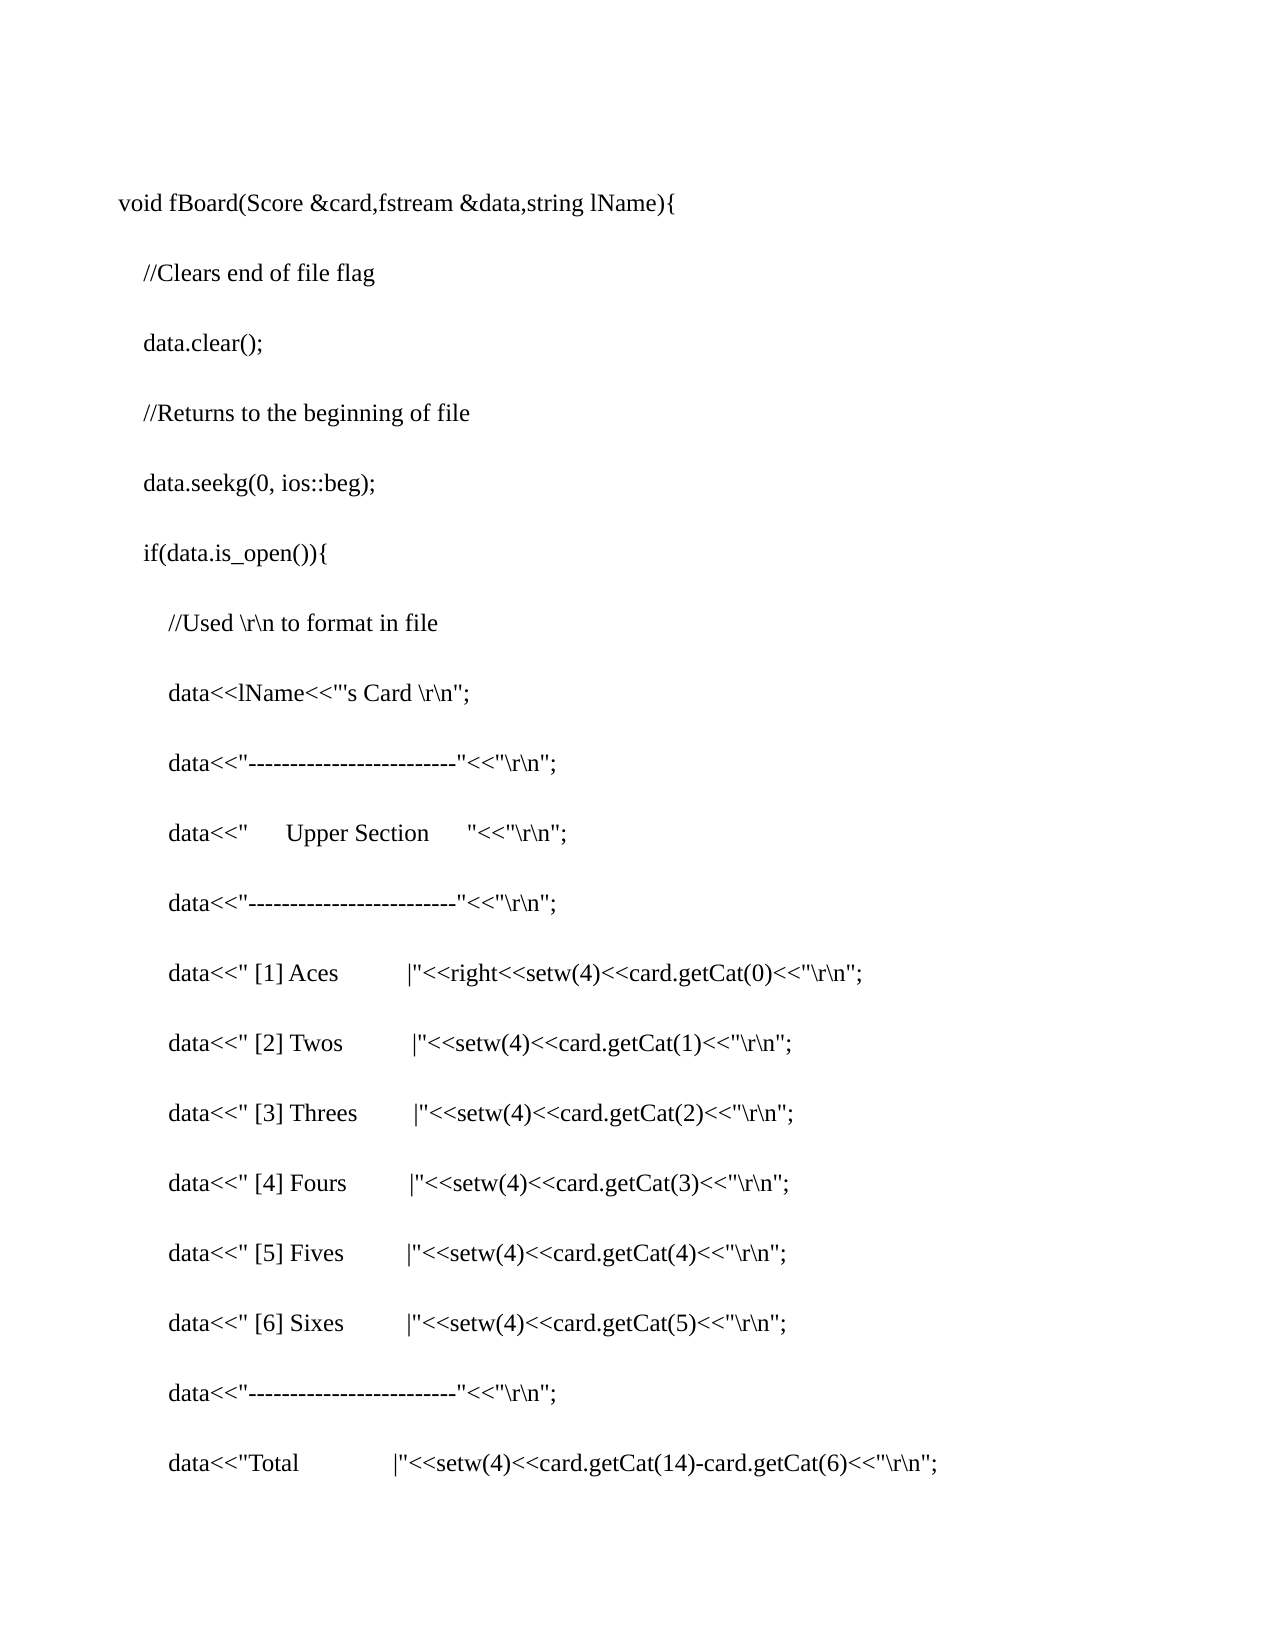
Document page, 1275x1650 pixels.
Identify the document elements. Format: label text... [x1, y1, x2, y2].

text data<<" [1] Aces |"<<right<<setw(4)<<card.getCat(0)<<"\r\n"; [118, 958, 1157, 987]
text data<<" Upper Section "<<"\r\n"; [118, 818, 1157, 847]
text data<<" [5] Fives |"<<setw(4)<<card.getCat(4)<<"\r\n"; [118, 1238, 1157, 1267]
text data<<"-------------------------"<<"\r\n"; [118, 1378, 1157, 1407]
text data.seekg(0, ios::beg); [118, 468, 1157, 497]
text data<<lName<<"'s Card \r\n"; [118, 678, 1157, 707]
text if(data.is_open()){ [118, 538, 1157, 567]
text data<<" [2] Twos |"<<setw(4)<<card.getCat(1)<<"\r\n"; [118, 1028, 1157, 1057]
text data<<"Total |"<<setw(4)<<card.getCat(14)-card.getCat(6)<<"\r\n"; [118, 1448, 1157, 1477]
text //Used \r\n to format in file [118, 608, 1157, 637]
text data.clear(); [118, 328, 1157, 357]
text //Returns to the beginning of file [118, 398, 1157, 427]
text void fBoard(Score &card,fstream &data,string lName){ [118, 188, 1157, 217]
text data<<" [4] Fours |"<<setw(4)<<card.getCat(3)<<"\r\n"; [118, 1168, 1157, 1197]
text data<<"-------------------------"<<"\r\n"; [118, 748, 1157, 777]
text data<<" [6] Sixes |"<<setw(4)<<card.getCat(5)<<"\r\n"; [118, 1308, 1157, 1337]
text //Clears end of file flag [118, 258, 1157, 287]
text data<<" [3] Threes |"<<setw(4)<<card.getCat(2)<<"\r\n"; [118, 1098, 1157, 1127]
text data<<"-------------------------"<<"\r\n"; [118, 888, 1157, 917]
